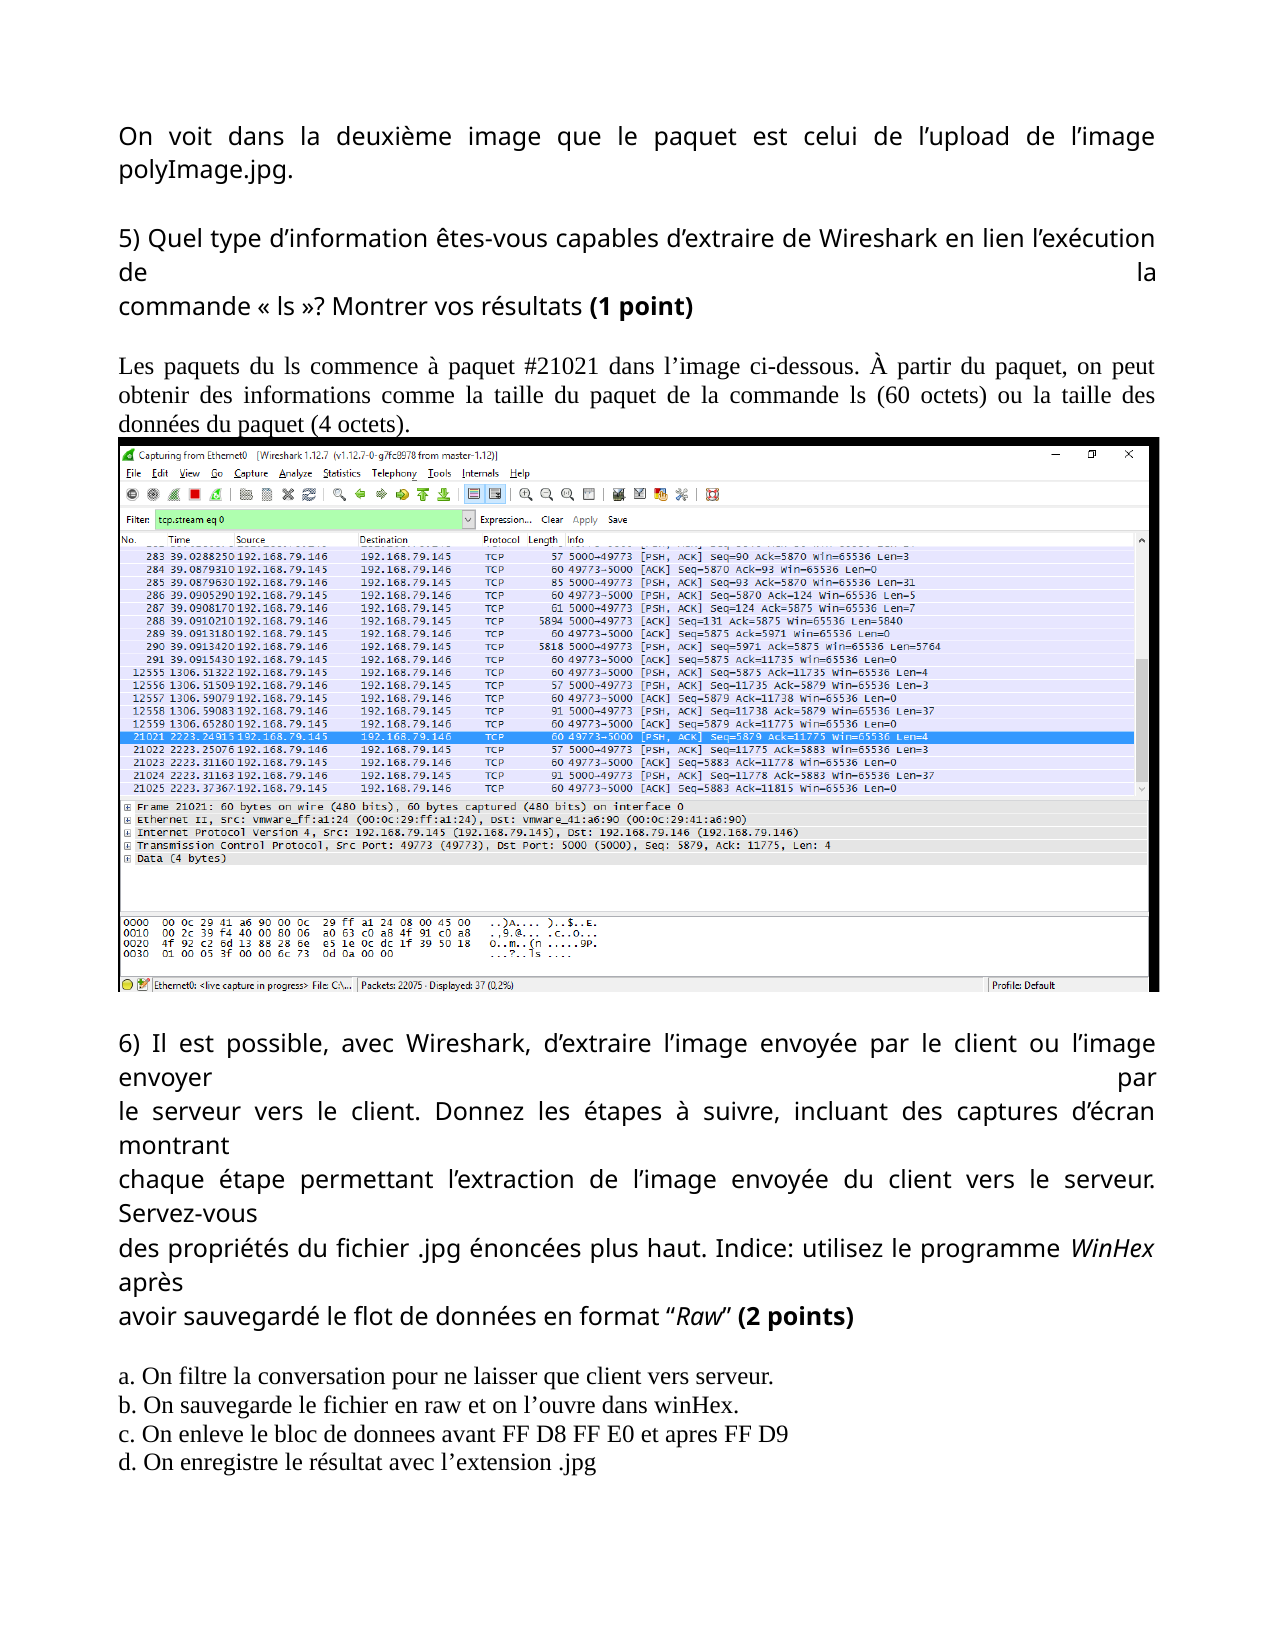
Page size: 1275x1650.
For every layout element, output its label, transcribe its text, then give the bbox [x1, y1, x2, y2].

text c. On enleve le bloc de donnees avant FF D8 FF E0 et apres FF D9 [118, 1419, 1157, 1447]
text a. On filtre la conversation pour ne laisser que client vers serveur. [118, 1361, 1157, 1390]
text d. On enregistre le résultat avec l’extension .jpg [118, 1447, 1157, 1476]
text 6) Il est possible, avec Wireshark, d’extraire l’image envoyée par le client ou l’image envoyer par le serveur vers le client. Donnez les étapes à suivre, incluant des captures d’écran montrant chaque étape permettant l’extraction de l’image envoyée du client vers le serveur. Servez-vous des propriétés du fichier .jpg énoncées plus haut. Indice: utilisez le programme WinHex après avoir sauvegardé le flot de données en format “Raw” (2 points) [118, 1026, 1157, 1332]
text Les paquets du ls commence à paquet #21021 dans l’image ci-dessous. À partir du paquet, on peut obtenir des informations comme la taille du paquet de la commande ls (60 octets) ou la taille des données du paquet (4 octets). [118, 351, 1157, 437]
text b. On sauvegarde le fichier en raw et on l’ouvre dans winHex. [118, 1390, 1157, 1419]
text On voit dans la deuxième image que le paquet est celui de l’upload de l’image polyImage.jpg. [118, 118, 1157, 186]
text 5) Quel type d’information êtes-vous capables d’extraire de Wireshark en lien l’exécution de la commande « ls »? Montrer vos résultats (1 point) [118, 220, 1157, 322]
